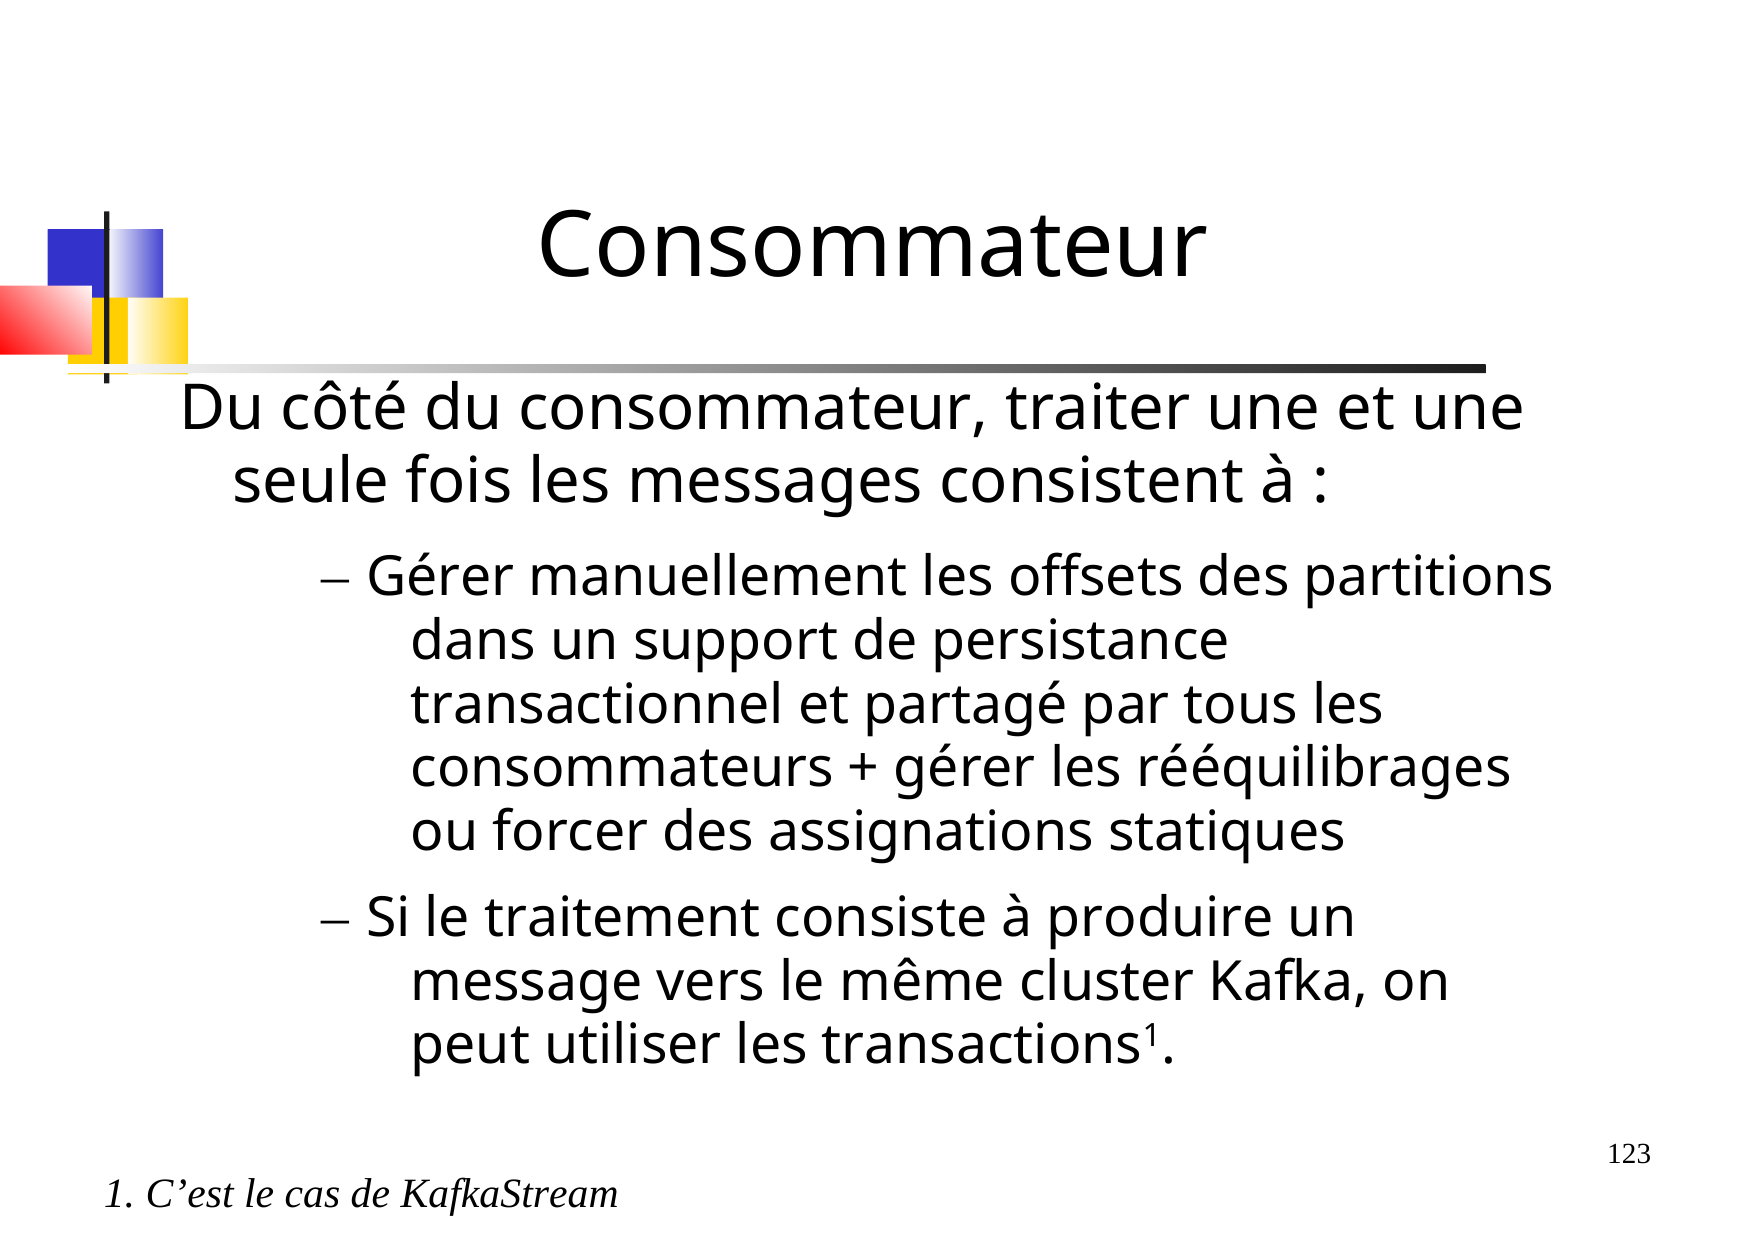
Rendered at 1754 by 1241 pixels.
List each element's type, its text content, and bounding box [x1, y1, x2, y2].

text_box 1. C’est le cas de KafkaStream [89, 1162, 635, 1225]
title Consommateur [179, 139, 1567, 351]
list Du côté du consommateur, traiter une et une seule fois les messages consistent à : Gérer manuellement les offsets des partitions dans un support de persistance transactionnel et partagé par tous les consommateurs + gérer les rééquilibrages ou forcer des assignations statiques Si le traitement consiste à produire un message vers le même cluster Kafka, on peut utiliser les transactions1. [179, 371, 1567, 1091]
